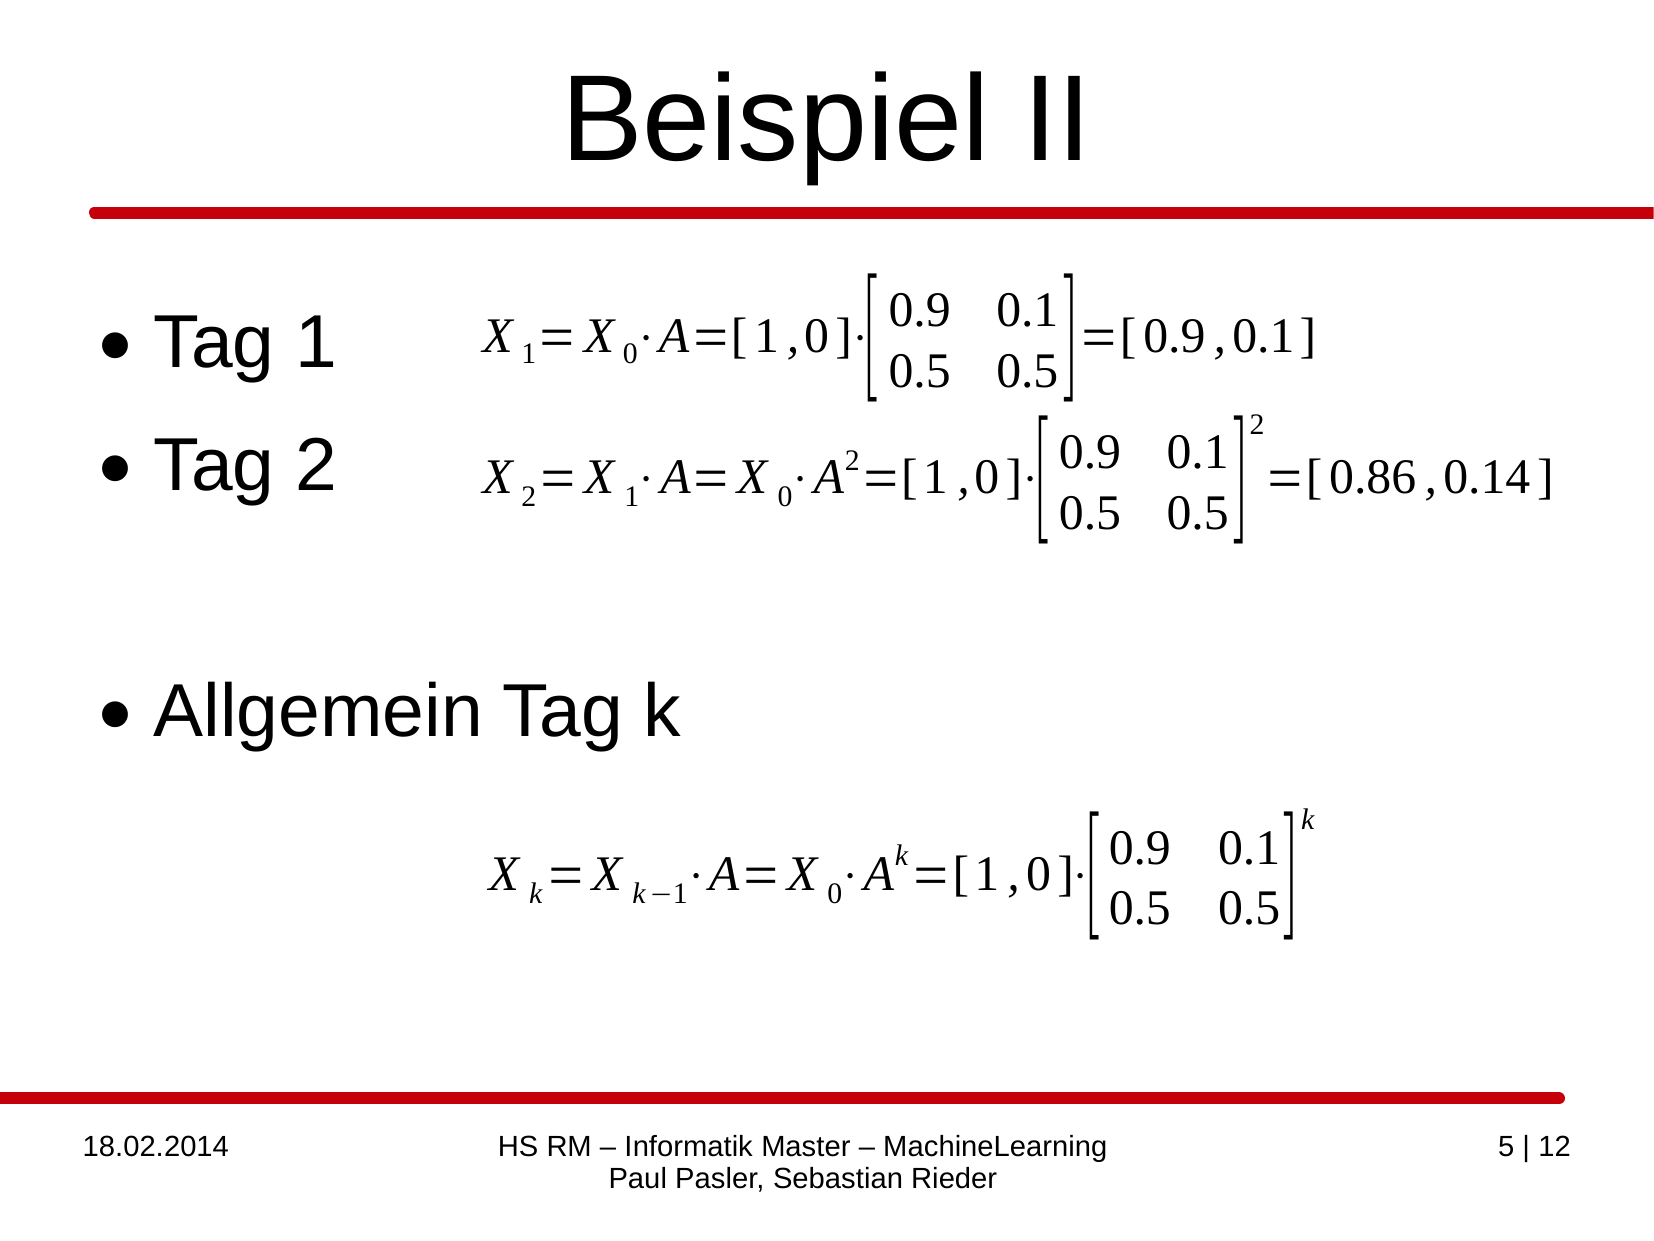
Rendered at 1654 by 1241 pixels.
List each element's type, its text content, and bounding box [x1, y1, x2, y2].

list Tag 1 Tag 2 Allgemein Tag k [82, 299, 1571, 1019]
title Beispiel II [82, 47, 1571, 189]
chart [469, 271, 1560, 546]
chart [475, 803, 1323, 943]
